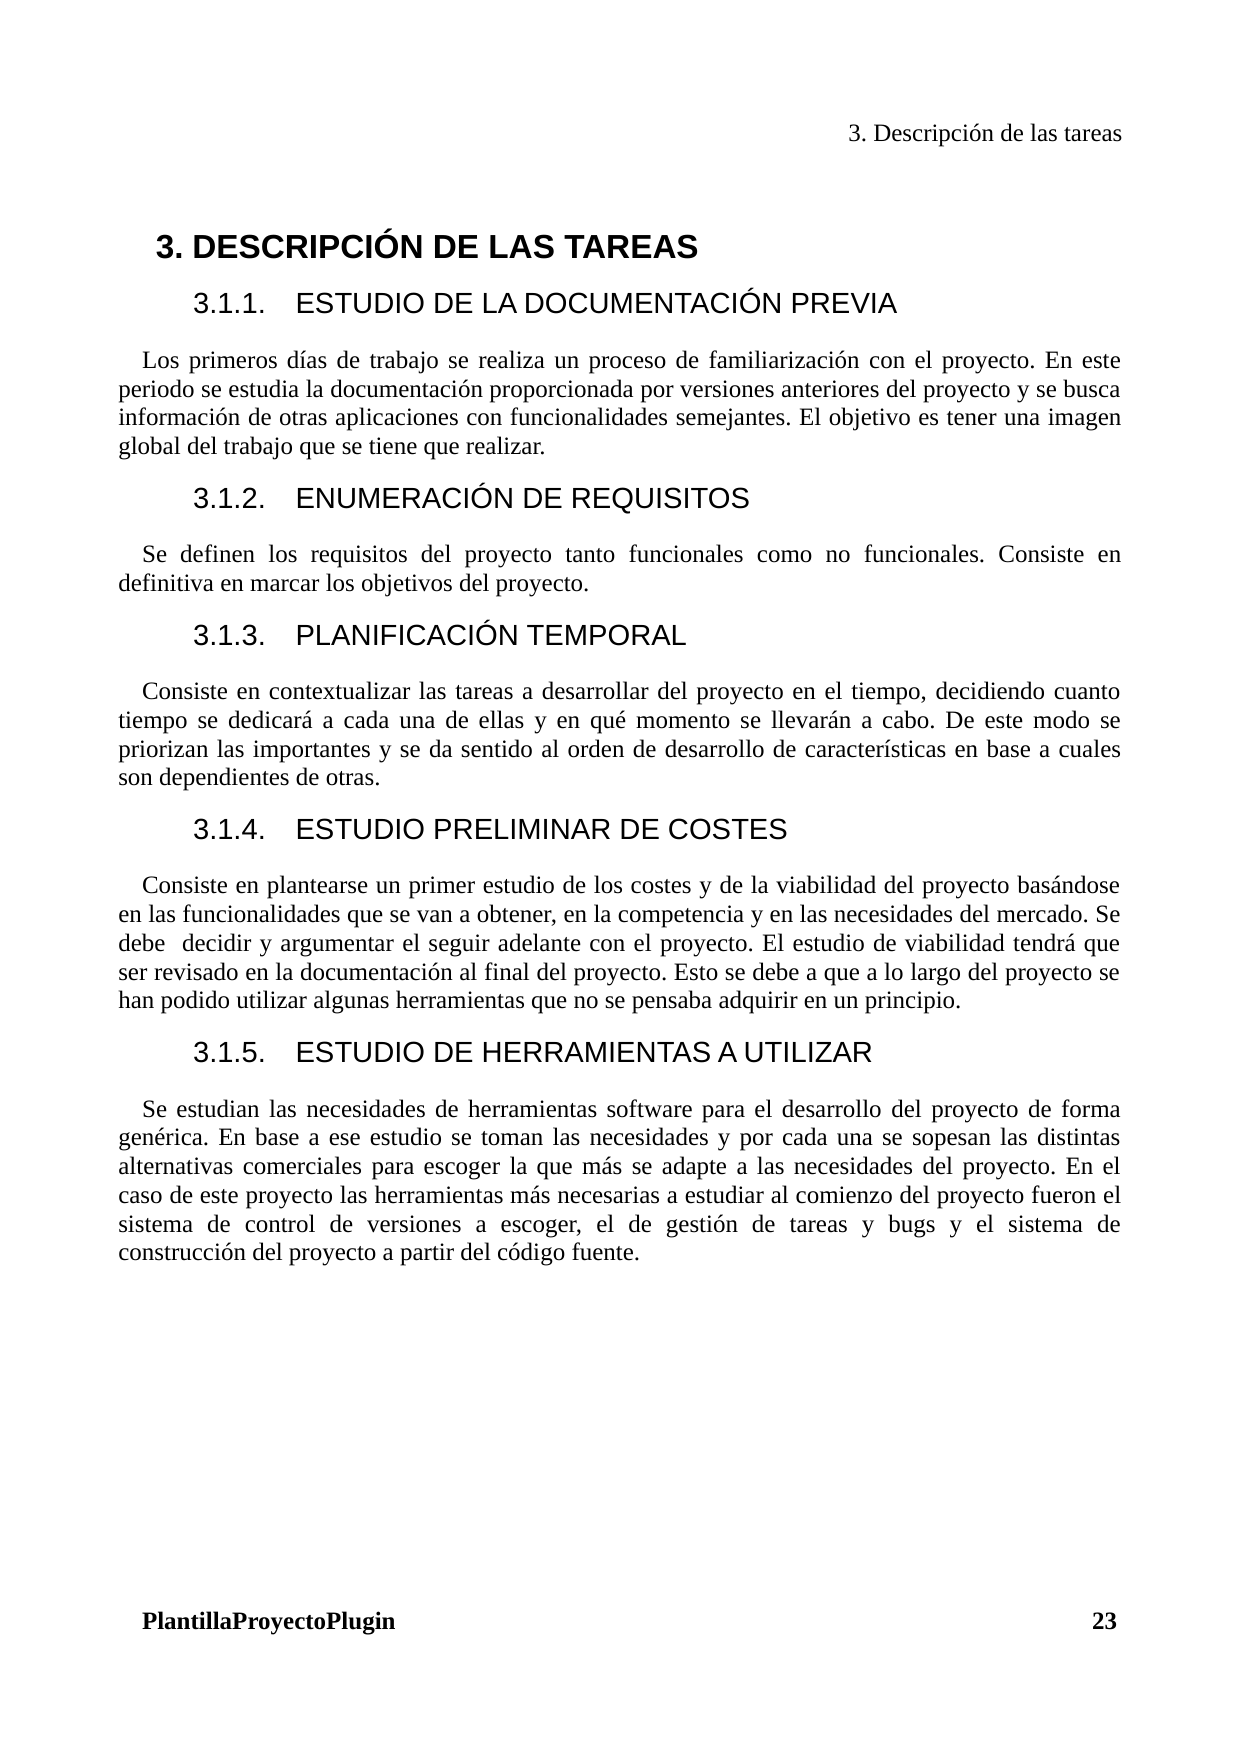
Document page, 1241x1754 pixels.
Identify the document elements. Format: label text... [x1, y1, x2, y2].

subtitle Estudio de la documentación previa [266, 286, 1122, 320]
text Consiste en contextualizar las tareas a desarrollar del proyecto en el tiempo, decidiendo cuanto tiempo se dedicará a cada una de ellas y en qué momento se llevarán a cabo. De este modo se priorizan las importantes y se da sentido al orden de desarrollo de características en base a cuales son dependientes de otras. [118, 676, 1122, 791]
text Se definen los requisitos del proyecto tanto funcionales como no funcionales. Consiste en definitiva en marcar los objetivos del proyecto. [118, 539, 1122, 597]
text Se estudian las necesidades de herramientas software para el desarrollo del proyecto de forma genérica. En base a ese estudio se toman las necesidades y por cada una se sopesan las distintas alternativas comerciales para escoger la que más se adapte a las necesidades del proyecto. En el caso de este proyecto las herramientas más necesarias a estudiar al comienzo del proyecto fueron el sistema de control de versiones a escoger, el de gestión de tareas y bugs y el sistema de construcción del proyecto a partir del código fuente. [118, 1094, 1122, 1266]
subtitle Planificación temporal [266, 618, 1122, 651]
subtitle Estudio preliminar de costes [266, 812, 1122, 846]
subtitle Descripción de las tareas [156, 227, 1122, 266]
text Consiste en plantearse un primer estudio de los costes y de la viabilidad del proyecto basándose en las funcionalidades que se van a obtener, en la competencia y en las necesidades del mercado. Se debe decidir y argumentar el seguir adelante con el proyecto. El estudio de viabilidad tendrá que ser revisado en la documentación al final del proyecto. Esto se debe a que a lo largo del proyecto se han podido utilizar algunas herramientas que no se pensaba adquirir en un principio. [118, 871, 1122, 1014]
subtitle Enumeración de requisitos [266, 481, 1122, 514]
text Los primeros días de trabajo se realiza un proceso de familiarización con el proyecto. En este periodo se estudia la documentación proporcionada por versiones anteriores del proyecto y se busca información de otras aplicaciones con funcionalidades semejantes. El objetivo es tener una imagen global del trabajo que se tiene que realizar. [118, 345, 1122, 460]
subtitle Estudio de herramientas a utilizar [266, 1035, 1122, 1069]
